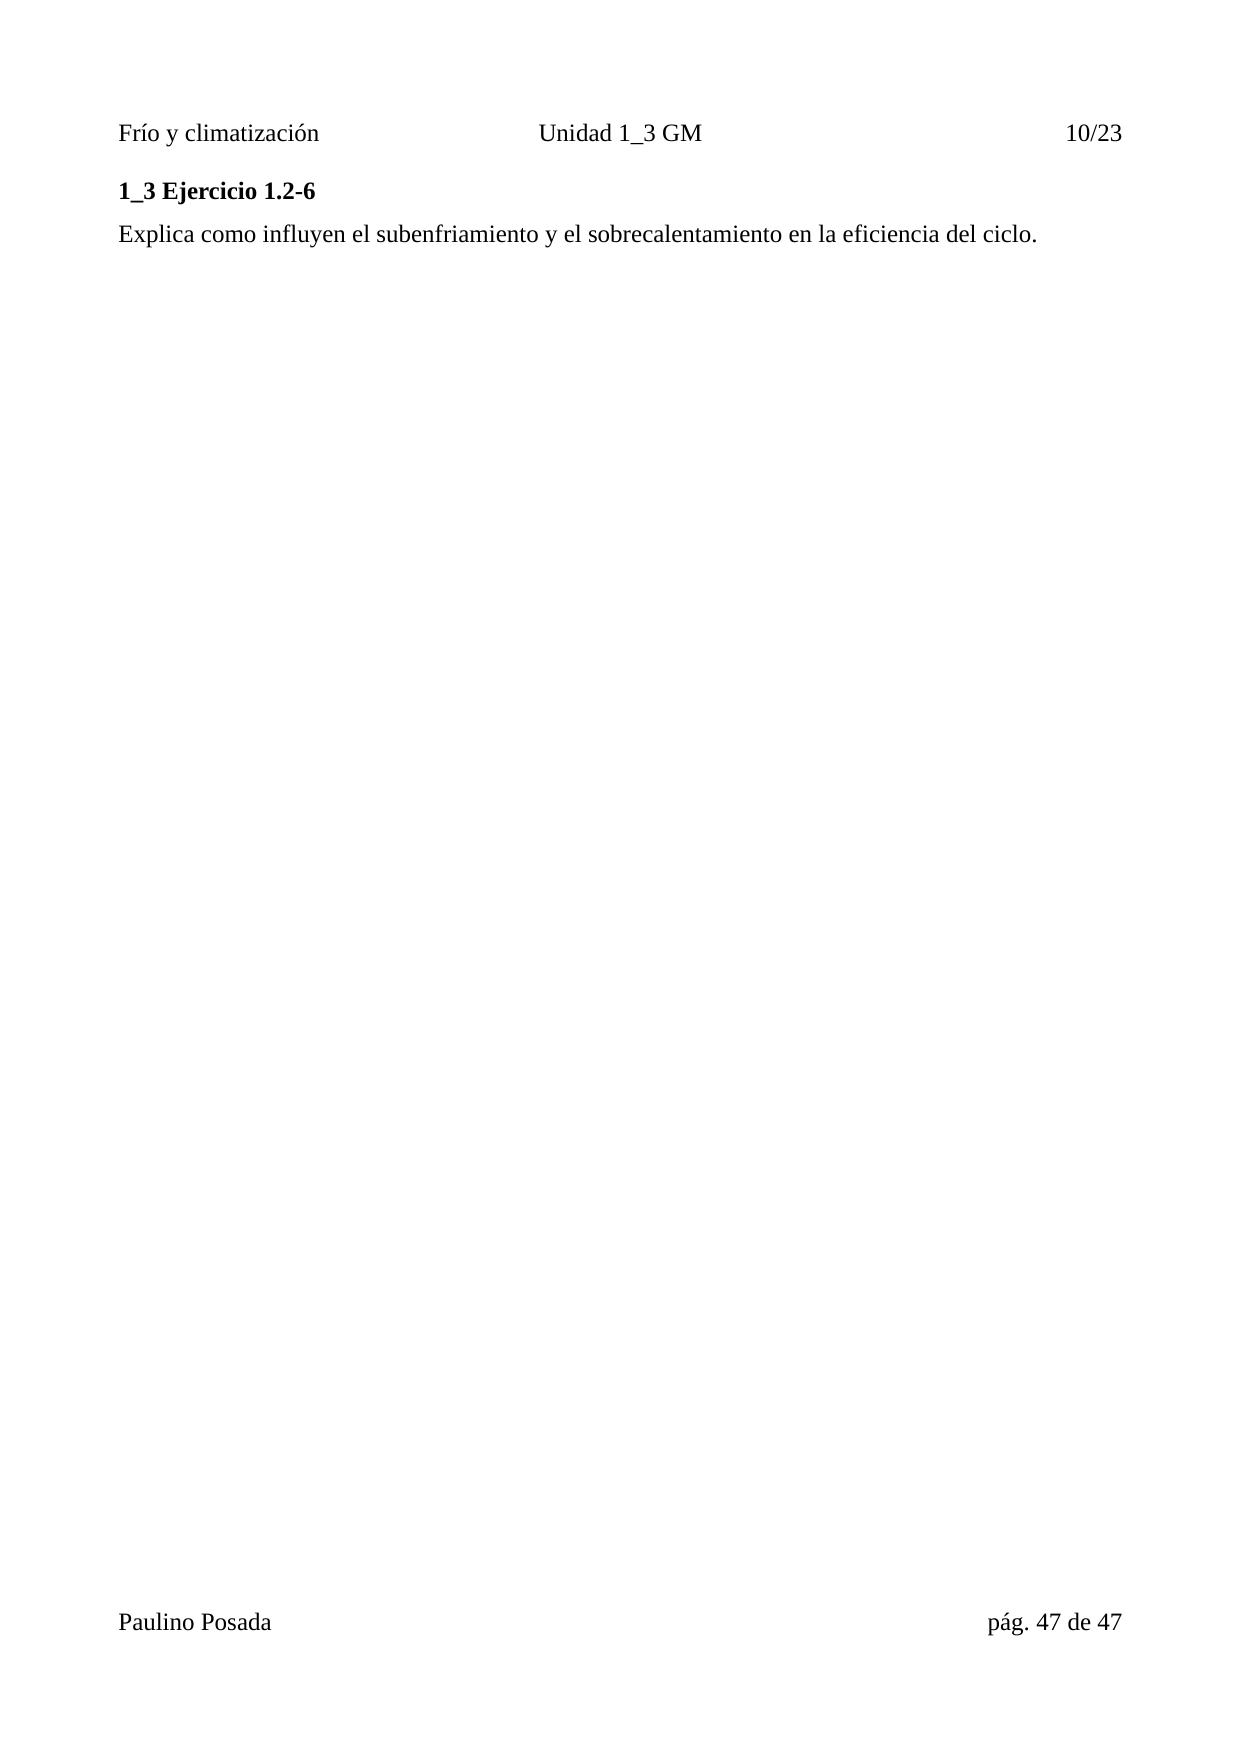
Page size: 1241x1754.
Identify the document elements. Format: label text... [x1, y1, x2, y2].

text Explica como influyen el subenfriamiento y el sobrecalentamiento en la eficiencia del ciclo. [118, 219, 1122, 248]
text 1_3 Ejercicio 1.2-6 [118, 176, 1122, 205]
